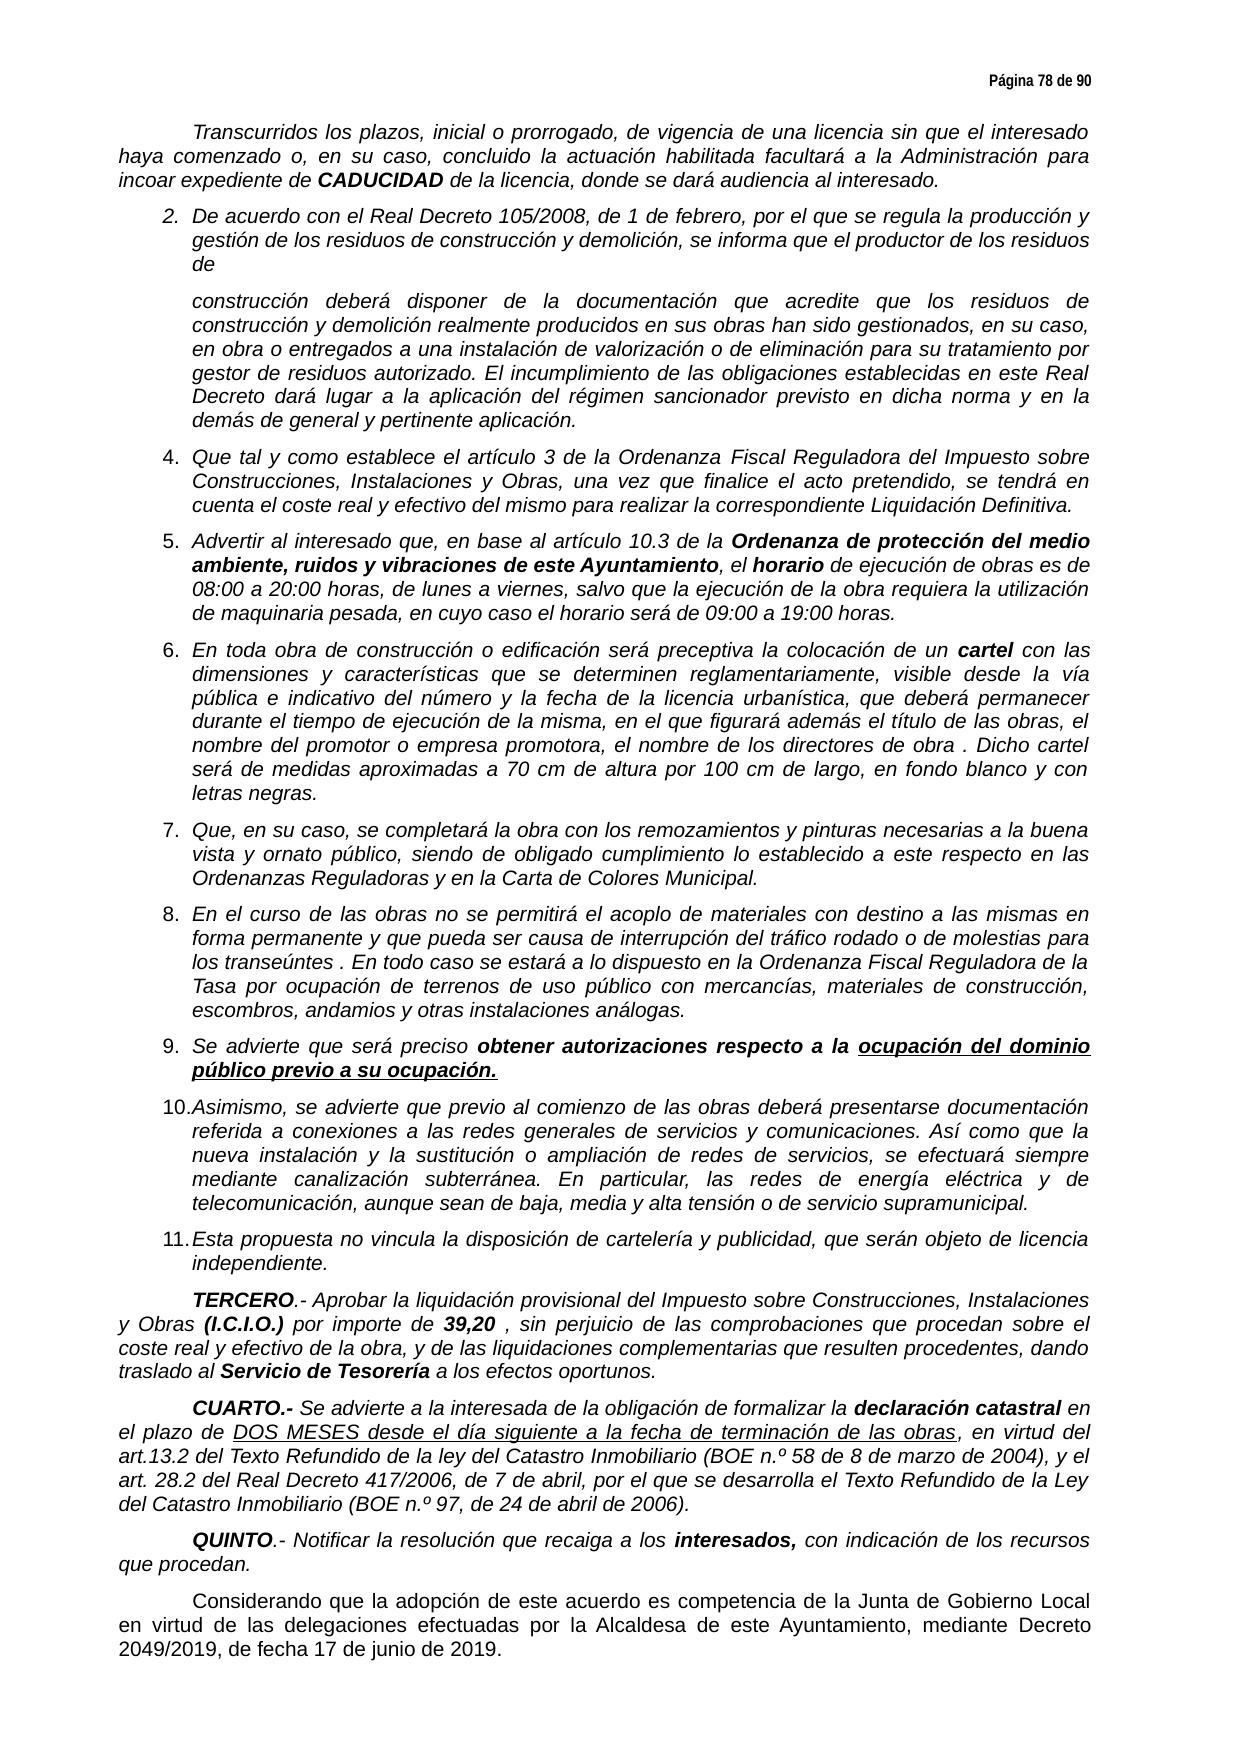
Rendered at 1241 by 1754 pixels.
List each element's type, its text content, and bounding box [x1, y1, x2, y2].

list Advertir al interesado que, en base al artículo 10.3 de la Ordenanza de protección del medio ambiente, ruidos y vibraciones de este Ayuntamiento, el horario de ejecución de obras es de 08:00 a 20:00 horas, de lunes a viernes, salvo que la ejecución de la obra requiera la utilización de maquinaria pesada, en cuyo caso el horario será de 09:00 a 19:00 horas. [162, 529, 1092, 625]
list Asimismo, se advierte que previo al comienzo de las obras deberá presentarse documentación referida a conexiones a las redes generales de servicios y comunicaciones. Así como que la nueva instalación y la sustitución o ampliación de redes de servicios, se efectuará siempre mediante canalización subterránea. En particular, las redes de energía eléctrica y de telecomunicación, aunque sean de baja, media y alta tensión o de servicio supramunicipal. [162, 1095, 1092, 1214]
text TERCERO.- Aprobar la liquidación provisional del Impuesto sobre Construcciones, Instalaciones y Obras (I.C.I.O.) por importe de 39,20 , sin perjuicio de las comprobaciones que procedan sobre el coste real y efectivo de la obra, y de las liquidaciones complementarias que resulten procedentes, dando traslado al Servicio de Tesorería a los efectos oportunos. [118, 1287, 1092, 1383]
list De acuerdo con el Real Decreto 105/2008, de 1 de febrero, por el que se regula la producción y gestión de los residuos de construcción y demolición, se informa que el productor de los residuos de [162, 204, 1092, 276]
text CUARTO.- Se advierte a la interesada de la obligación de formalizar la declaración catastral en el plazo de DOS MESES desde el día siguiente a la fecha de terminación de las obras, en virtud del art.13.2 del Texto Refundido de la ley del Catastro Inmobiliario (BOE n.º 58 de 8 de marzo de 2004), y el art. 28.2 del Real Decreto 417/2006, de 7 de abril, por el que se desarrolla el Texto Refundido de la Ley del Catastro Inmobiliario (BOE n.º 97, de 24 de abril de 2006). [118, 1396, 1092, 1516]
text QUINTO.- Notificar la resolución que recaiga a los interesados, con indicación de los recursos que procedan. [118, 1528, 1092, 1576]
list construcción deberá disponer de la documentación que acredite que los residuos de construcción y demolición realmente producidos en sus obras han sido gestionados, en su caso, en obra o entregados a una instalación de valorización o de eliminación para su tratamiento por gestor de residuos autorizado. El incumplimiento de las obligaciones establecidas en este Real Decreto dará lugar a la aplicación del régimen sancionador previsto en dicha norma y en la demás de general y pertinente aplicación. [162, 288, 1092, 432]
list Que, en su caso, se completará la obra con los remozamientos y pinturas necesarias a la buena vista y ornato público, siendo de obligado cumplimiento lo establecido a este respecto en las Ordenanzas Reguladoras y en la Carta de Colores Municipal. [162, 818, 1092, 889]
list Se advierte que será preciso obtener autorizaciones respecto a la ocupación del dominio público previo a su ocupación. [162, 1034, 1092, 1082]
list En toda obra de construcción o edificación será preceptiva la colocación de un cartel con las dimensiones y características que se determinen reglamentariamente, visible desde la vía pública e indicativo del número y la fecha de la licencia urbanística, que deberá permanecer durante el tiempo de ejecución de la misma, en el que figurará además el título de las obras, el nombre del promotor o empresa promotora, el nombre de los directores de obra . Dicho cartel será de medidas aproximadas a 70 cm de altura por 100 cm de largo, en fondo blanco y con letras negras. [162, 637, 1092, 805]
list Esta propuesta no vincula la disposición de cartelería y publicidad, que serán objeto de licencia independiente. [162, 1227, 1092, 1275]
list En el curso de las obras no se permitirá el acoplo de materiales con destino a las mismas en forma permanente y que pueda ser causa de interrupción del tráfico rodado o de molestias para los transeúntes . En todo caso se estará a lo dispuesto en la Ordenanza Fiscal Reguladora de la Tasa por ocupación de terrenos de uso público con mercancías, materiales de construcción, escombros, andamios y otras instalaciones análogas. [162, 902, 1092, 1022]
list Que tal y como establece el artículo 3 de la Ordenanza Fiscal Reguladora del Impuesto sobre Construcciones, Instalaciones y Obras, una vez que finalice el acto pretendido, se tendrá en cuenta el coste real y efectivo del mismo para realizar la correspondiente Liquidación Definitiva. [162, 445, 1092, 517]
text Transcurridos los plazos, inicial o prorrogado, de vigencia de una licencia sin que el interesado haya comenzado o, en su caso, concluido la actuación habilitada facultará a la Administración para incoar expediente de CADUCIDAD de la licencia, donde se dará audiencia al interesado. [118, 120, 1092, 192]
text Considerando que la adopción de este acuerdo es competencia de la Junta de Gobierno Local en virtud de las delegaciones efectuadas por la Alcaldesa de este Ayuntamiento, mediante Decreto 2049/2019, de fecha 17 de junio de 2019. [118, 1588, 1092, 1660]
